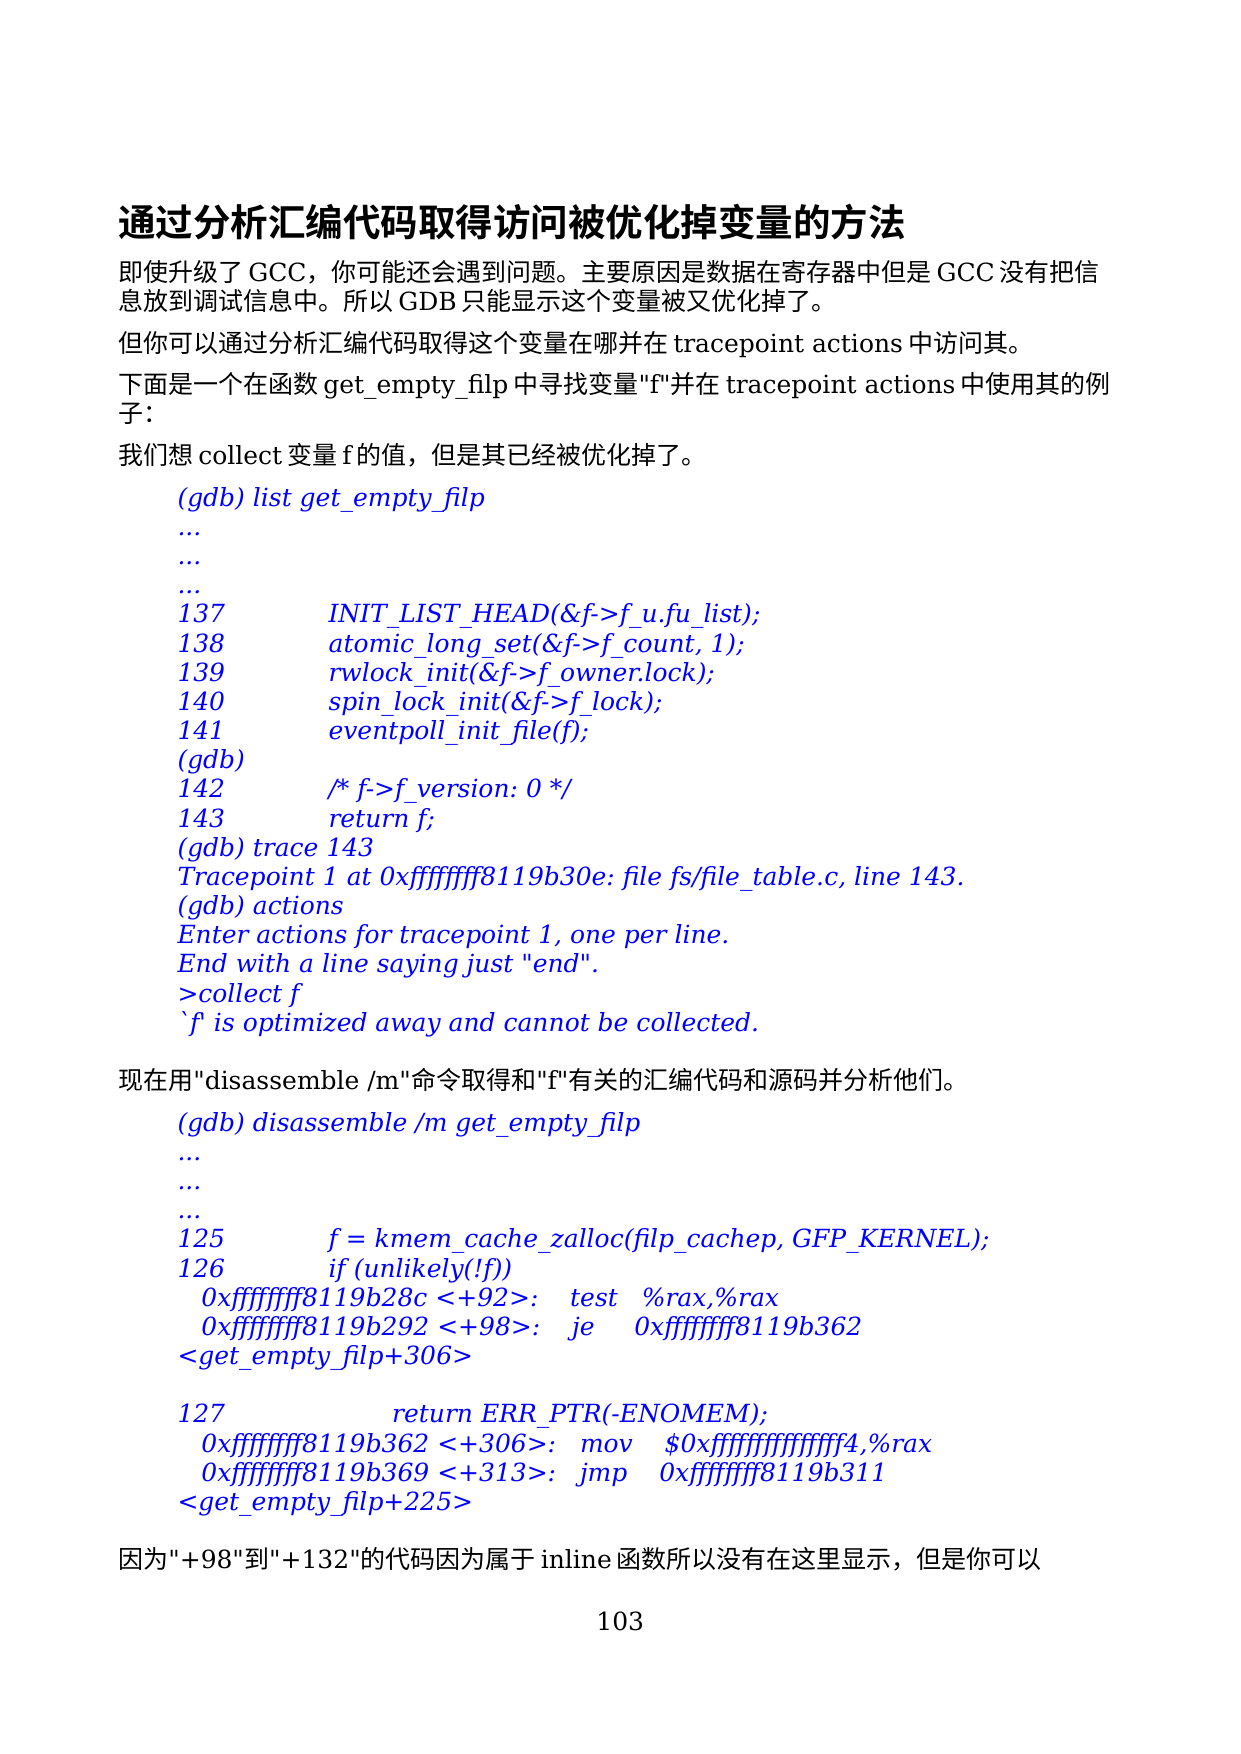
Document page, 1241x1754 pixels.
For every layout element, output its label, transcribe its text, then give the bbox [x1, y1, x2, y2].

text (gdb) [177, 745, 1063, 774]
text 0xffffffff8119b369 <+313>: jmp 0xffffffff8119b311 <get_empty_filp+225> [177, 1458, 1063, 1516]
text ... [177, 1195, 1063, 1224]
text 127 return ERR_PTR(-ENOMEM); [177, 1399, 1063, 1429]
text Tracepoint 1 at 0xffffffff8119b30e: file fs/file_table.c, line 143. [177, 862, 1063, 891]
text 138 atomic_long_set(&f->f_count, 1); [177, 629, 1063, 658]
text ... [177, 1166, 1063, 1195]
text Enter actions for tracepoint 1, one per line. [177, 920, 1063, 949]
text ... [177, 512, 1063, 541]
text 下面是一个在函数get_empty_filp中寻找变量"f"并在tracepoint actions中使用其的例子： [118, 370, 1122, 429]
text (gdb) trace 143 [177, 833, 1063, 862]
text >collect f [177, 979, 1063, 1008]
text `f' is optimized away and cannot be collected. [177, 1008, 1063, 1037]
text 140 spin_lock_init(&f->f_lock); [177, 687, 1063, 716]
text 0xffffffff8119b292 <+98>: je 0xffffffff8119b362 <get_empty_filp+306> [177, 1312, 1063, 1370]
text 125 f = kmem_cache_zalloc(filp_cachep, GFP_KERNEL); [177, 1224, 1063, 1254]
text 但你可以通过分析汇编代码取得这个变量在哪并在tracepoint actions中访问其。 [118, 329, 1122, 358]
text 因为"+98"到"+132"的代码因为属于inline函数所以没有在这里显示，但是你可以 [118, 1545, 1122, 1574]
text 143 return f; [177, 804, 1063, 833]
text (gdb) list get_empty_filp [177, 483, 1063, 512]
text 现在用"disassemble /m"命令取得和"f"有关的汇编代码和源码并分析他们。 [118, 1066, 1122, 1095]
text 0xffffffff8119b28c <+92>: test %rax,%rax [177, 1283, 1063, 1312]
text (gdb) actions [177, 891, 1063, 920]
text ... [177, 541, 1063, 570]
text 0xffffffff8119b362 <+306>: mov $0xfffffffffffffff4,%rax [177, 1429, 1063, 1458]
text 我们想collect变量f的值，但是其已经被优化掉了。 [118, 441, 1122, 470]
text ... [177, 1137, 1063, 1166]
text ... [177, 570, 1063, 599]
subtitle 通过分析汇编代码取得访问被优化掉变量的方法 [118, 202, 1122, 245]
text (gdb) disassemble /m get_empty_filp [177, 1108, 1063, 1137]
text 139 rwlock_init(&f->f_owner.lock); [177, 658, 1063, 687]
text 137 INIT_LIST_HEAD(&f->f_u.fu_list); [177, 599, 1063, 629]
text End with a line saying just "end". [177, 949, 1063, 979]
text 126 if (unlikely(!f)) [177, 1254, 1063, 1283]
text 142 /* f->f_version: 0 */ [177, 774, 1063, 804]
text 141 eventpoll_init_file(f); [177, 716, 1063, 745]
text 即使升级了GCC，你可能还会遇到问题。主要原因是数据在寄存器中但是GCC没有把信息放到调试信息中。所以GDB只能显示这个变量被又优化掉了。 [118, 258, 1122, 316]
